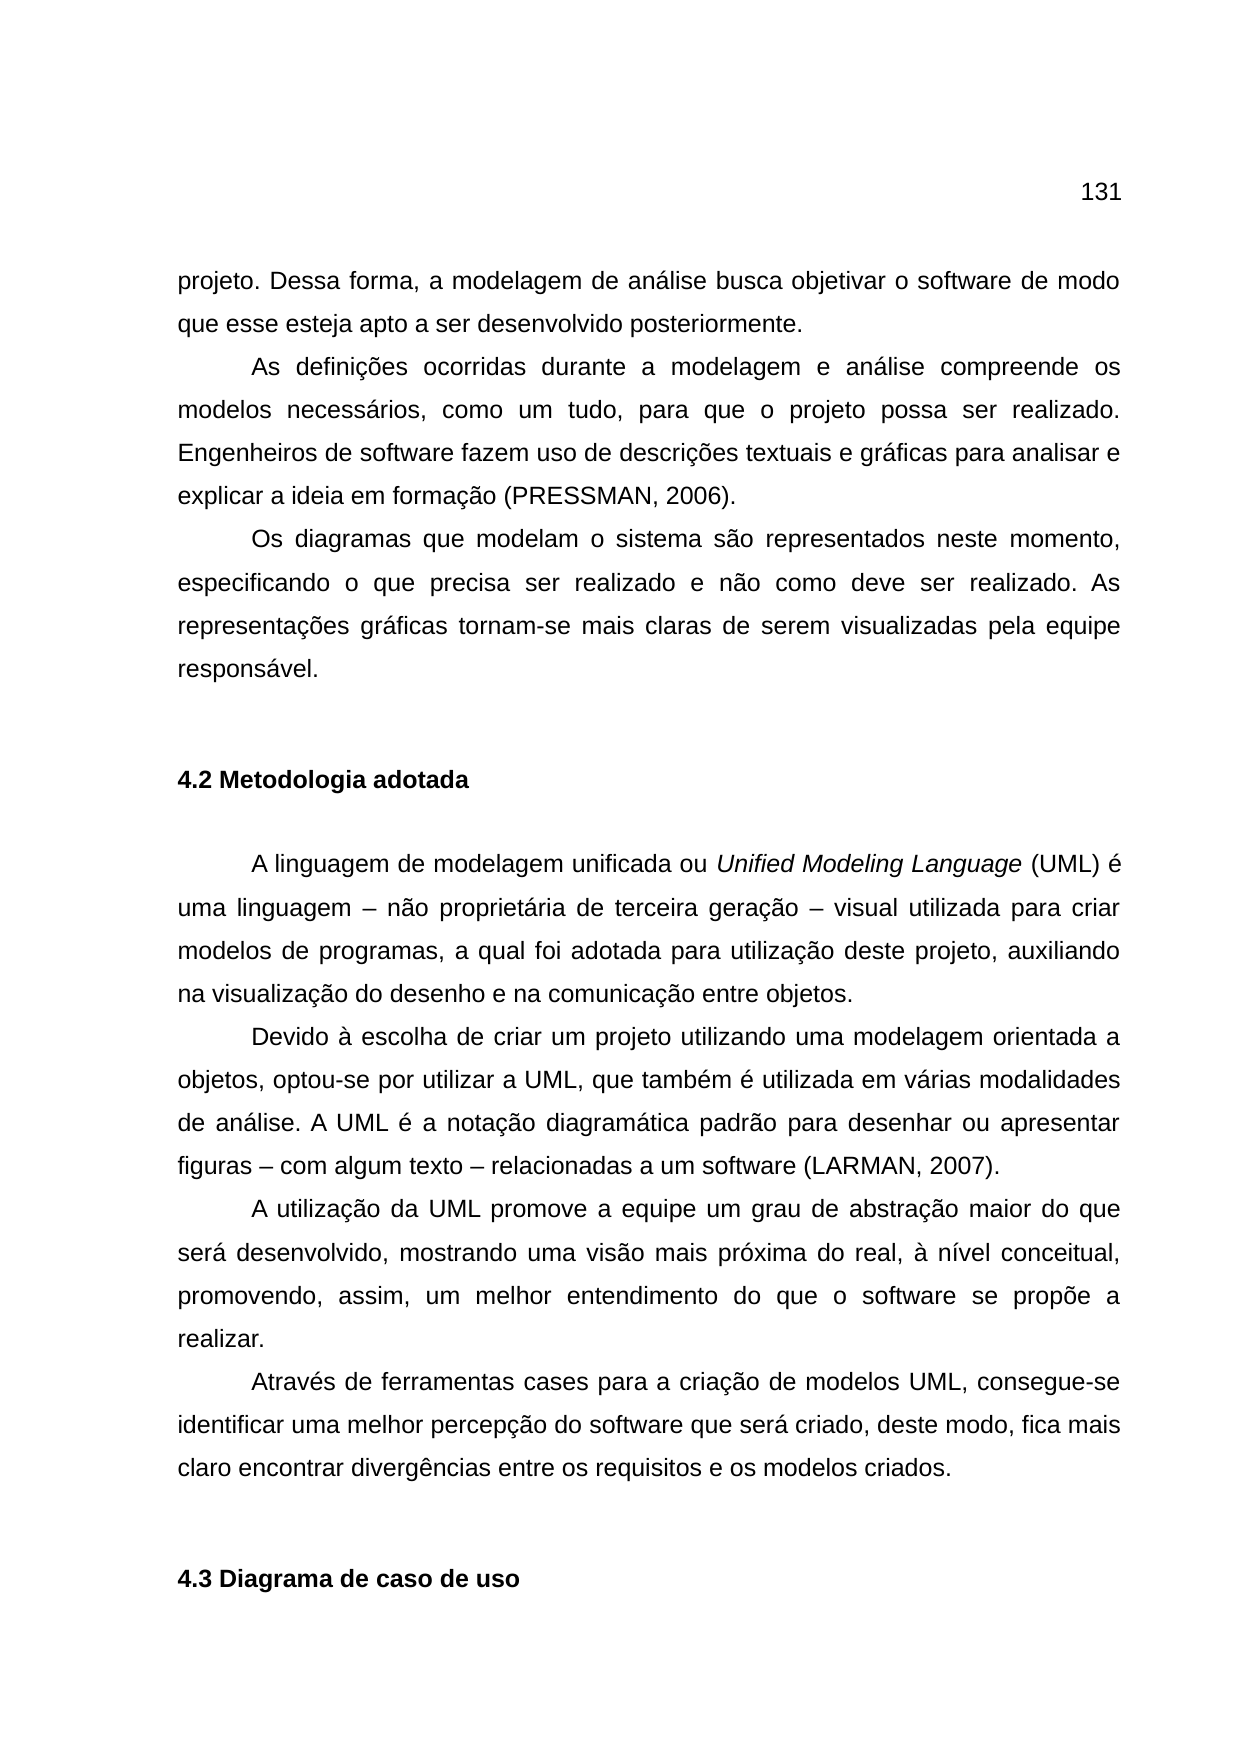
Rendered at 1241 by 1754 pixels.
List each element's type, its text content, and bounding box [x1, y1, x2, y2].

text A utilização da UML promove a equipe um grau de abstração maior do que será desenvolvido, mostrando uma visão mais próxima do real, à nível conceitual, promovendo, assim, um melhor entendimento do que o software se propõe a realizar. [177, 1194, 1122, 1353]
text Devido à escolha de criar um projeto utilizando uma modelagem orientada a objetos, optou-se por utilizar a UML, que também é utilizada em várias modalidades de análise. A UML é a notação diagramática padrão para desenhar ou apresentar figuras – com algum texto – relacionadas a um software (LARMAN, 2007). [177, 1022, 1122, 1180]
text Os diagramas que modelam o sistema são representados neste momento, especificando o que precisa ser realizado e não como deve ser realizado. As representações gráficas tornam-se mais claras de serem visualizadas pela equipe responsável. [177, 524, 1122, 683]
subtitle 4.3 Diagrama de caso de uso [177, 1564, 1122, 1593]
text As definições ocorridas durante a modelagem e análise compreende os modelos necessários, como um tudo, para que o projeto possa ser realizado. Engenheiros de software fazem uso de descrições textuais e gráficas para analisar e explicar a ideia em formação (PRESSMAN, 2006). [177, 352, 1122, 510]
text projeto. Dessa forma, a modelagem de análise busca objetivar o software de modo que esse esteja apto a ser desenvolvido posteriormente. [177, 266, 1122, 338]
subtitle 4.2 Metodologia adotada [177, 765, 1122, 794]
text Através de ferramentas cases para a criação de modelos UML, consegue-se identificar uma melhor percepção do software que será criado, deste modo, fica mais claro encontrar divergências entre os requisitos e os modelos criados. [177, 1367, 1122, 1482]
text A linguagem de modelagem unificada ou Unified Modeling Language (UML) é uma linguagem – não proprietária de terceira geração – visual utilizada para criar modelos de programas, a qual foi adotada para utilização deste projeto, auxiliando na visualização do desenho e na comunicação entre objetos. [177, 849, 1122, 1008]
